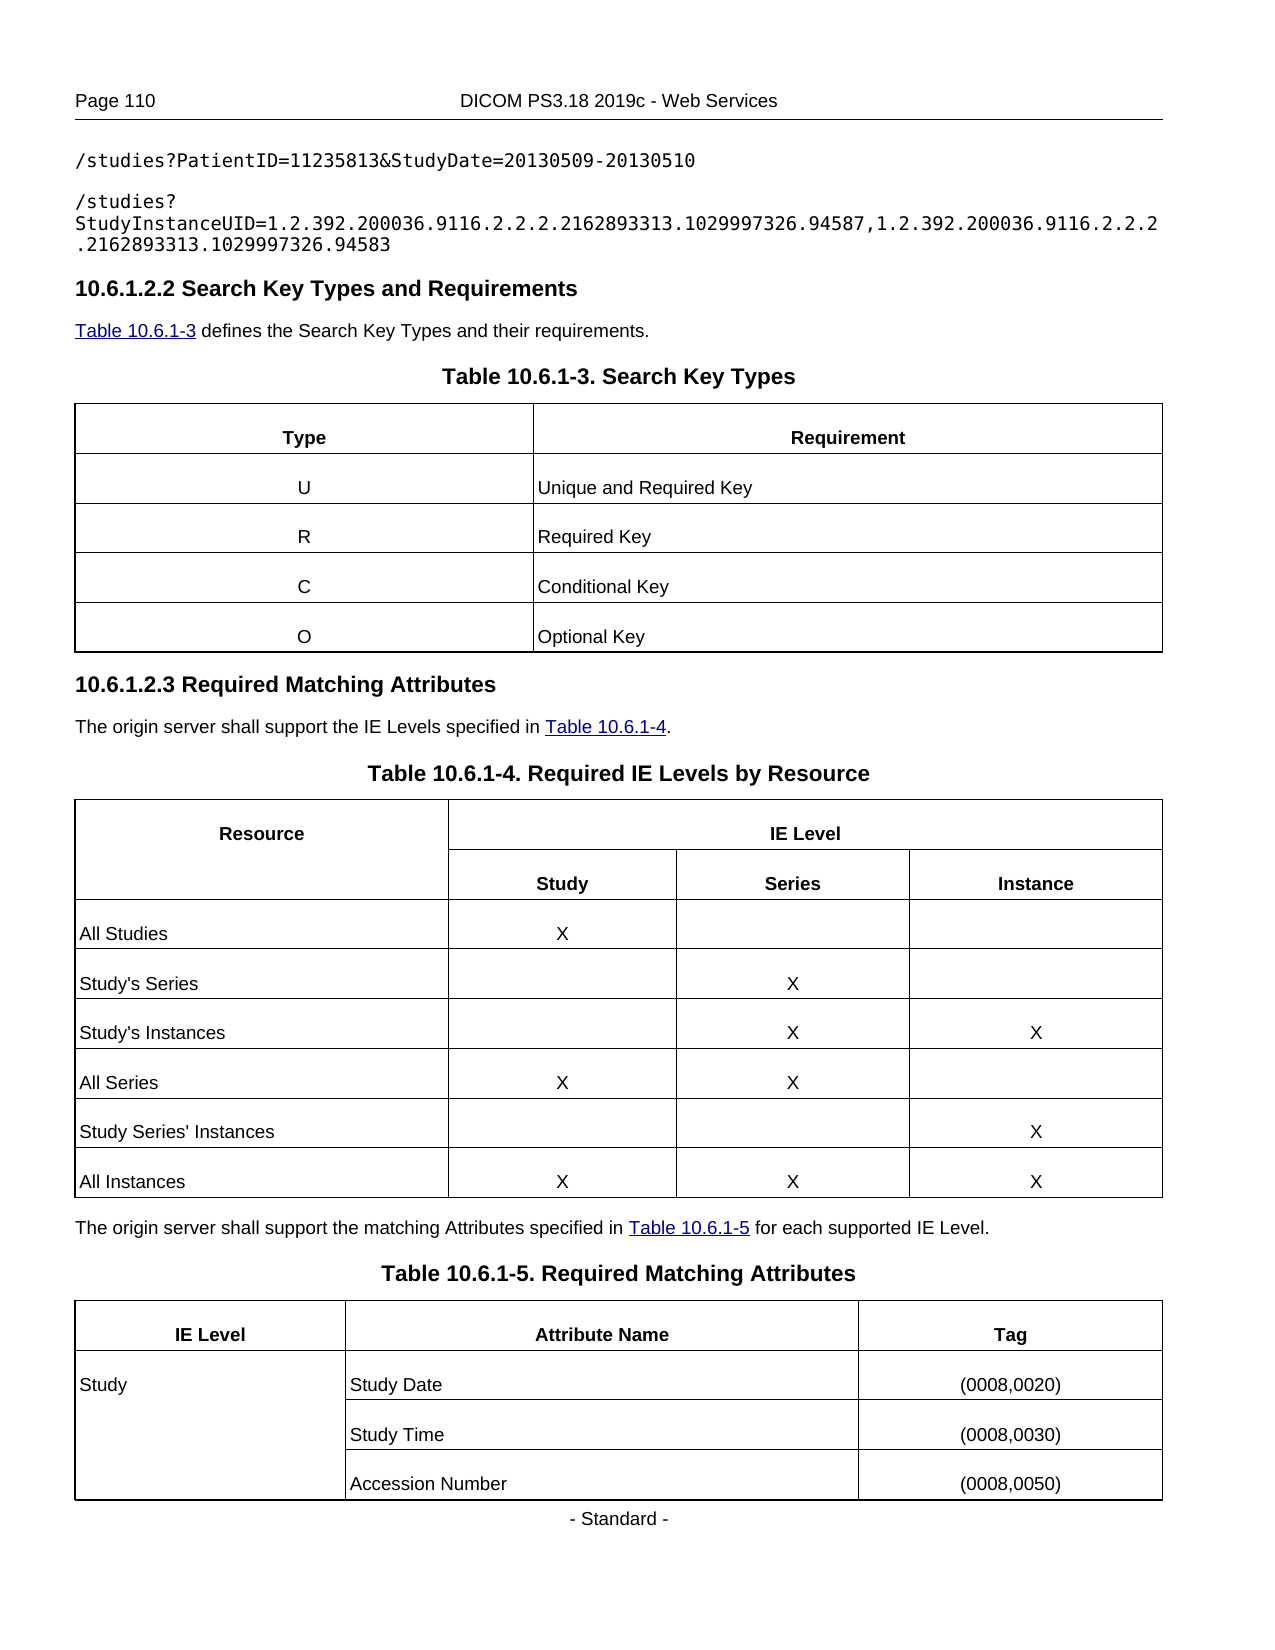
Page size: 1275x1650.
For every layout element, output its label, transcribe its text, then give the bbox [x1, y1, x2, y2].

text Table 10.6.1-3. Search Key Types [75, 364, 1162, 389]
table_cell [449, 999, 676, 1048]
table_cell Accession Number [346, 1450, 858, 1499]
table_cell (0008,0020) [859, 1351, 1162, 1399]
table_cell X [449, 1148, 676, 1197]
table_cell Optional Key [534, 603, 1162, 651]
table_cell X [449, 1049, 676, 1097]
table_header Attribute Name [346, 1301, 858, 1350]
text 10.6.1.2.3 Required Matching Attributes [75, 671, 1162, 697]
table_cell All Series [76, 1049, 448, 1097]
table_cell Study [449, 850, 676, 899]
table_cell Required Key [534, 504, 1162, 552]
table_cell X [910, 1148, 1162, 1197]
table_cell X [677, 1049, 909, 1097]
table_cell All Instances [76, 1148, 448, 1197]
text Table 10.6.1-3 defines the Search Key Types and their requirements. [75, 319, 1162, 341]
table_header Requirement [534, 404, 1162, 453]
table_cell X [677, 999, 909, 1048]
table_cell O [76, 603, 533, 651]
table_cell Study's Instances [76, 999, 448, 1048]
table_cell (0008,0050) [859, 1450, 1162, 1499]
table_cell [677, 900, 909, 948]
table_cell Study's Series [76, 949, 448, 998]
table_cell (0008,0030) [859, 1400, 1162, 1449]
table_header IE Level [76, 1301, 345, 1350]
table_cell [449, 949, 676, 998]
table_cell X [449, 900, 676, 948]
table_cell [449, 1099, 676, 1147]
table_cell X [910, 1099, 1162, 1147]
table_cell C [76, 553, 533, 602]
text The origin server shall support the matching Attributes specified in Table 10.6.1-5 for each supported IE Level. [75, 1217, 1162, 1238]
table_header Tag [859, 1301, 1162, 1350]
table_cell X [677, 949, 909, 998]
table_header IE Level [449, 800, 1162, 849]
table_cell Series [677, 850, 909, 899]
table_cell Study Series' Instances [76, 1099, 448, 1147]
table_header Resource [76, 800, 448, 899]
table_cell Unique and Required Key [534, 454, 1162, 502]
text /studies?StudyInstanceUID=1.2.392.200036.9116.2.2.2.2162893313.1029997326.94587,1.2.392.200036.9116.2.2.2.2162893313.1029997326.94583 [75, 191, 1162, 256]
table_cell [677, 1099, 909, 1147]
table_cell [910, 900, 1162, 948]
table_cell All Studies [76, 900, 448, 948]
text 10.6.1.2.2 Search Key Types and Requirements [75, 275, 1162, 301]
table_cell R [76, 504, 533, 552]
text The origin server shall support the IE Levels specified in Table 10.6.1-4. [75, 716, 1162, 737]
table_cell Study Time [346, 1400, 858, 1449]
table_cell X [910, 999, 1162, 1048]
text Table 10.6.1-5. Required Matching Attributes [75, 1261, 1162, 1286]
table_cell Conditional Key [534, 553, 1162, 602]
table_cell U [76, 454, 533, 502]
table_cell Study [76, 1351, 345, 1499]
table_cell Instance [910, 850, 1162, 899]
table_cell Study Date [346, 1351, 858, 1399]
table_cell [910, 1049, 1162, 1097]
text Table 10.6.1-4. Required IE Levels by Resource [75, 760, 1162, 786]
table_cell [910, 949, 1162, 998]
table_cell X [677, 1148, 909, 1197]
text /studies?PatientID=11235813&StudyDate=20130509-20130510 [75, 150, 1162, 172]
table_header Type [76, 404, 533, 453]
